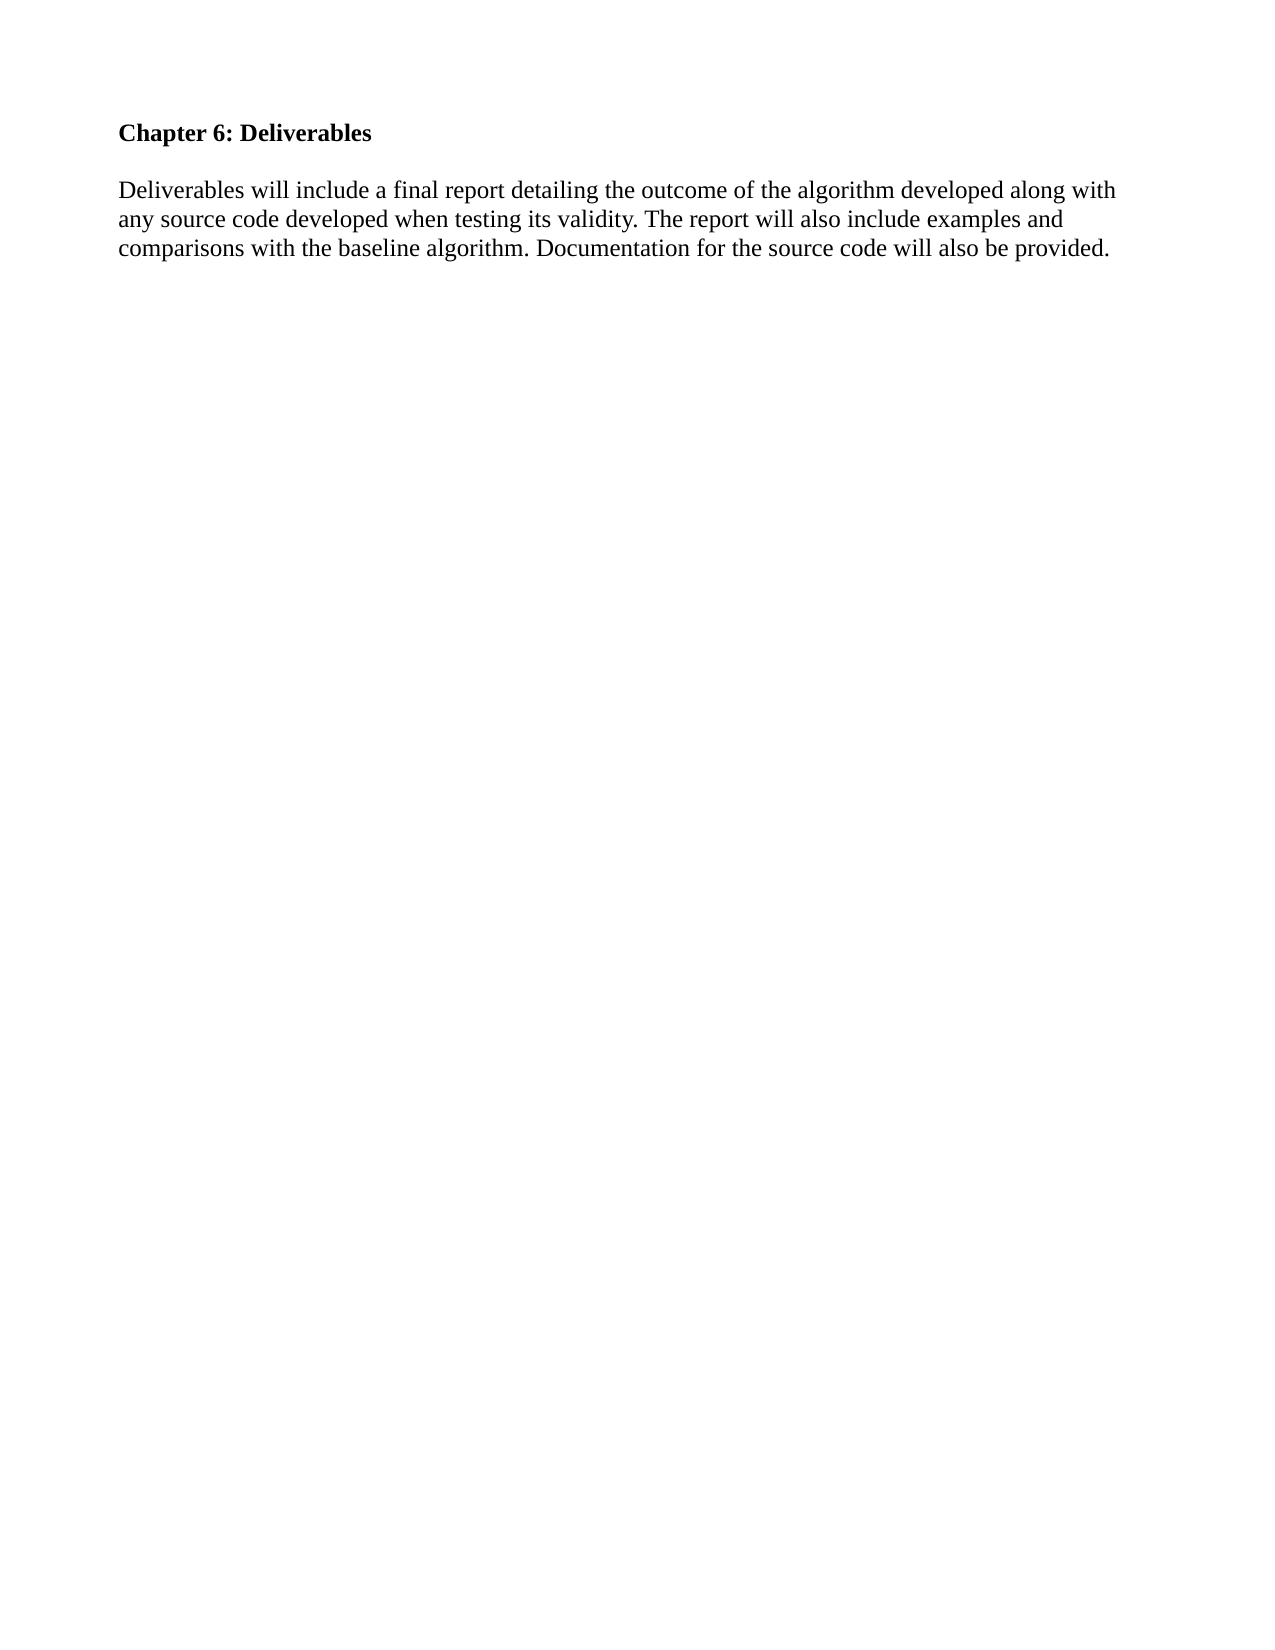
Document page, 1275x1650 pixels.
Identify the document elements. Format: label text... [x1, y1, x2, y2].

text Chapter 6: Deliverables [118, 118, 1157, 147]
text Deliverables will include a final report detailing the outcome of the algorithm developed along with any source code developed when testing its validity. The report will also include examples and comparisons with the baseline algorithm. Documentation for the source code will also be provided. [118, 176, 1157, 262]
